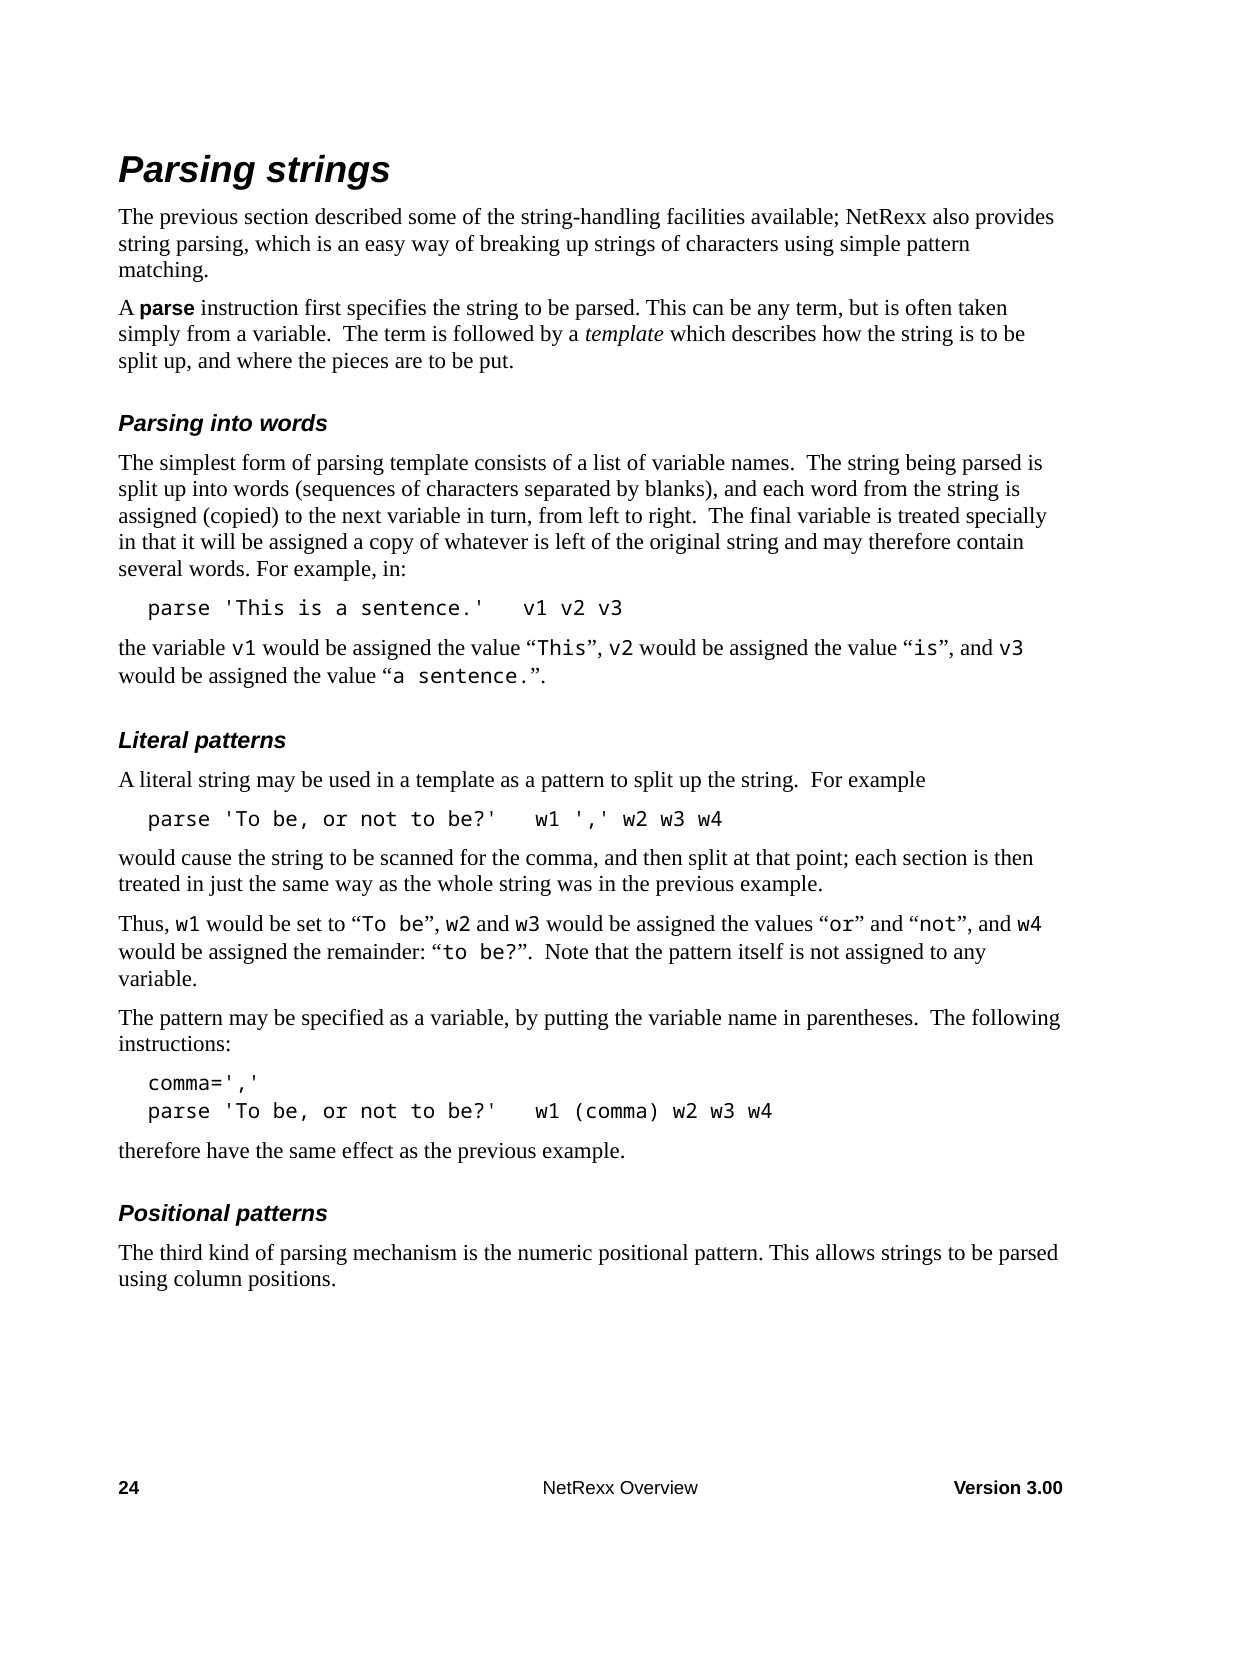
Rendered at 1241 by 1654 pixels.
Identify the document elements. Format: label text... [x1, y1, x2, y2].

subtitle Positional patterns [118, 1200, 1063, 1227]
subtitle Parsing into words [118, 410, 1063, 437]
text parse 'This is a sentence.' v1 v2 v3 [148, 593, 1063, 621]
text The pattern may be specified as a variable, by putting the variable name in parentheses. The following instructions: [118, 1004, 1063, 1056]
text A literal string may be used in a template as a pattern to split up the string. For example [118, 766, 1063, 792]
text therefore have the same effect as the previous example. [118, 1137, 1063, 1163]
text The simplest form of parsing template consists of a list of variable names. The string being parsed is split up into words (sequences of characters separated by blanks), and each word from the string is assigned (copied) to the next variable in turn, from left to right. The final variable is treated specially in that it will be assigned a copy of whatever is left of the original string and may therefore contain several words. For example, in: [118, 449, 1063, 581]
text The third kind of parsing mechanism is the numeric positional pattern. This allows strings to be parsed using column positions. [118, 1239, 1063, 1292]
text Thus, w1 would be set to “To be”, w2 and w3 would be assigned the values “or” and “not”, and w4 would be assigned the remainder: “to be?”. Note that the pattern itself is not assigned to any variable. [118, 909, 1063, 992]
text The previous section described some of the string-handling facilities available; NetRexx also provides string parsing, which is an easy way of breaking up strings of characters using simple pattern matching. [118, 203, 1063, 282]
text would cause the string to be scanned for the comma, and then split at that point; each section is then treated in just the same way as the whole string was in the previous example. [118, 844, 1063, 897]
subtitle Parsing strings [118, 148, 1063, 191]
text parse 'To be, or not to be?' w1 ',' w2 w3 w4 [148, 804, 1063, 832]
text the variable v1 would be assigned the value “This”, v2 would be assigned the value “is”, and v3 would be assigned the value “a sentence.”. [118, 633, 1063, 690]
subtitle Literal patterns [118, 727, 1063, 753]
text A parse instruction first specifies the string to be parsed. This can be any term, but is often taken simply from a variable. The term is followed by a template which describes how the string is to be split up, and where the pieces are to be put. [118, 294, 1063, 373]
text comma=',' parse 'To be, or not to be?' w1 (comma) w2 w3 w4 [148, 1068, 1063, 1125]
